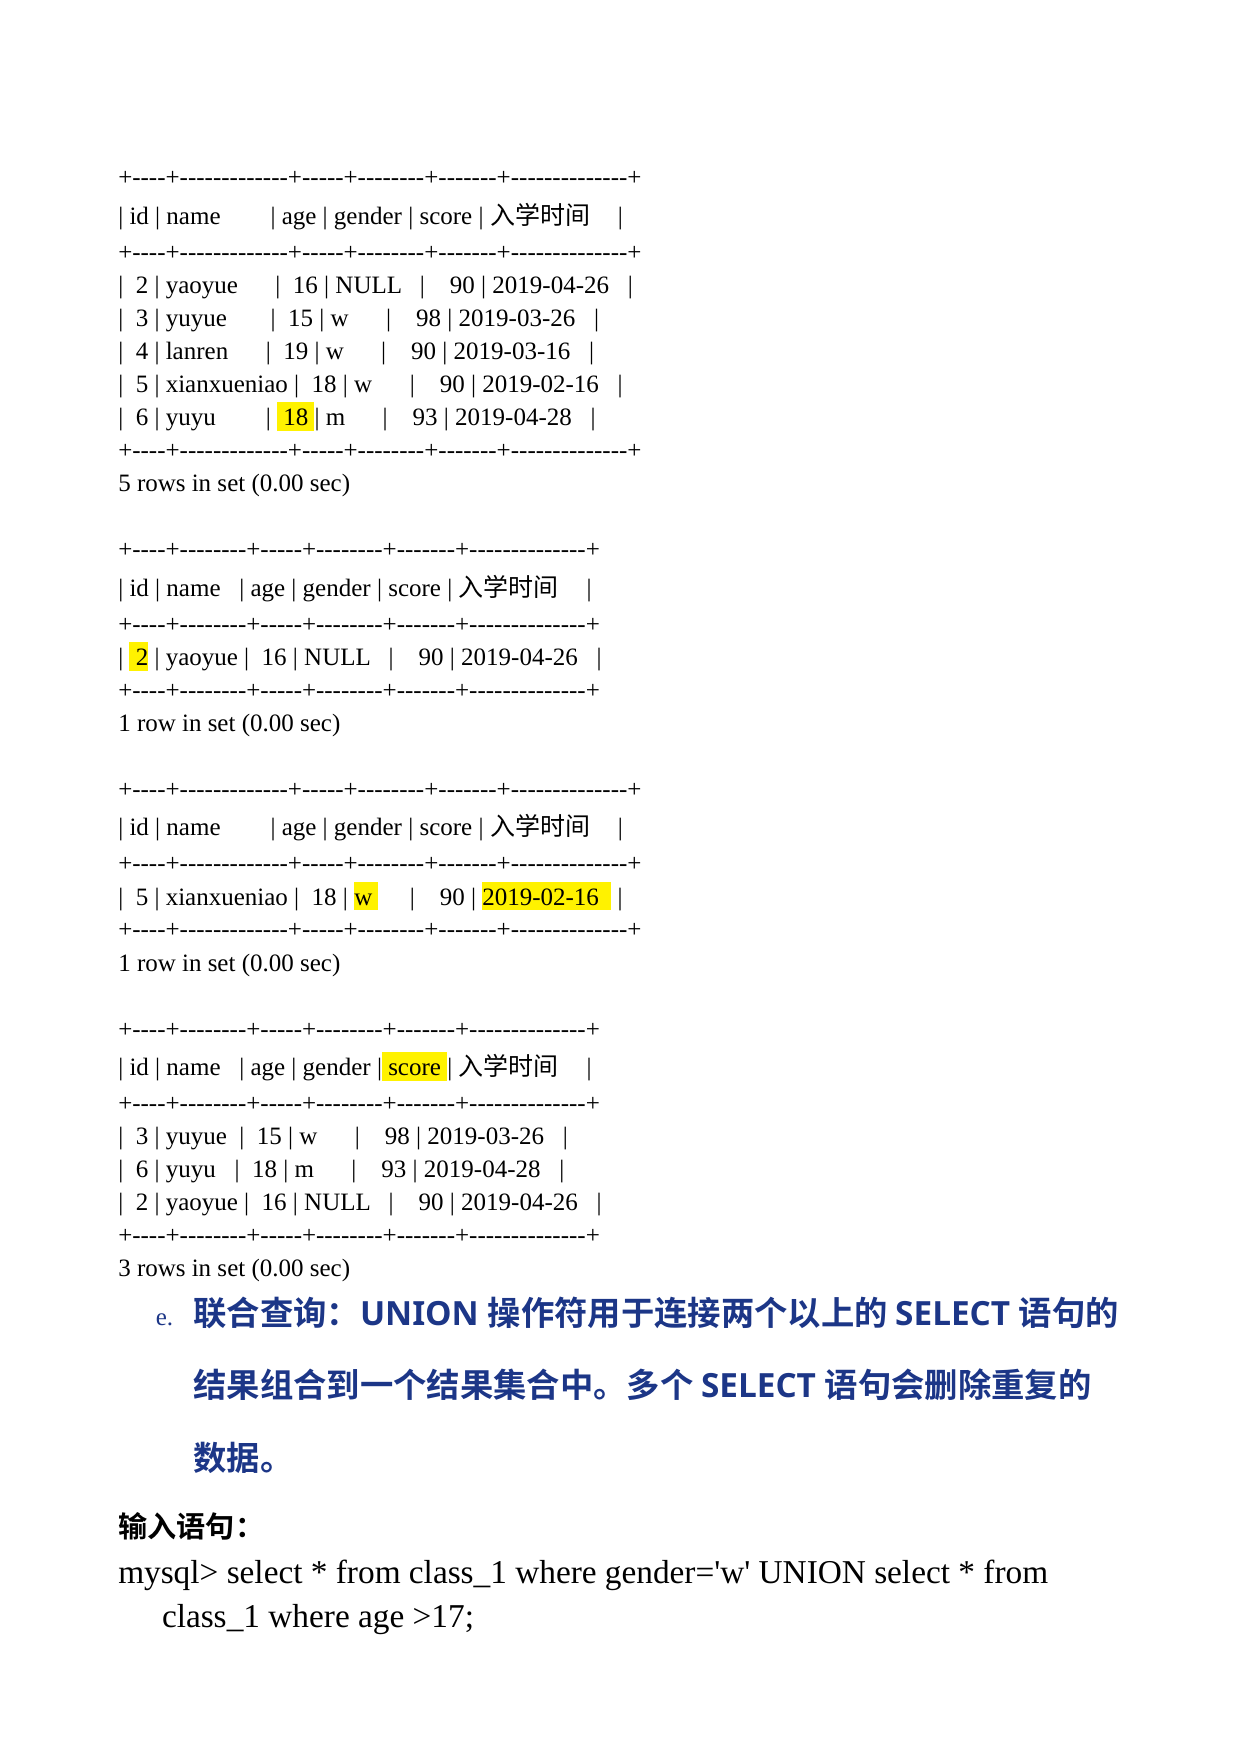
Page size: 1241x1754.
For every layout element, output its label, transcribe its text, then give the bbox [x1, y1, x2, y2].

text +----+-------------+-----+--------+-------+--------------+ [118, 435, 1122, 464]
text 输入语句： [118, 1504, 1122, 1546]
text +----+-------------+-----+--------+-------+--------------+ [118, 848, 1122, 877]
text +----+--------+-----+--------+-------+--------------+ [118, 1088, 1122, 1117]
text 1 row in set (0.00 sec) [118, 708, 1122, 737]
list 联合查询：UNION 操作符用于连接两个以上的 SELECT 语句的结果组合到一个结果集合中。多个 SELECT 语句会删除重复的数据。 [156, 1286, 1122, 1480]
text +----+--------+-----+--------+-------+--------------+ [118, 1014, 1122, 1042]
text +----+-------------+-----+--------+-------+--------------+ [118, 237, 1122, 266]
text +----+--------+-----+--------+-------+--------------+ [118, 1220, 1122, 1249]
text | 2 | yaoyue | 16 | NULL | 90 | 2019-04-26 | [118, 642, 1122, 671]
text +----+-------------+-----+--------+-------+--------------+ [118, 162, 1122, 191]
text | 2 | yaoyue | 16 | NULL | 90 | 2019-04-26 | [118, 270, 1122, 299]
text mysql> select * from class_1 where gender='w' UNION select * from class_1 where age >17; [118, 1552, 1122, 1635]
text 5 rows in set (0.00 sec) [118, 468, 1122, 497]
text +----+--------+-----+--------+-------+--------------+ [118, 675, 1122, 703]
text | id | name | age | gender | score | 入学时间 | [118, 567, 1122, 603]
text | 6 | yuyu | 18 | m | 93 | 2019-04-28 | [118, 1154, 1122, 1183]
text | id | name | age | gender | score | 入学时间 | [118, 1047, 1122, 1083]
text | 6 | yuyu | 18 | m | 93 | 2019-04-28 | [118, 402, 1122, 431]
text 3 rows in set (0.00 sec) [118, 1253, 1122, 1282]
text +----+--------+-----+--------+-------+--------------+ [118, 534, 1122, 563]
text 1 row in set (0.00 sec) [118, 948, 1122, 976]
text | 5 | xianxueniao | 18 | w | 90 | 2019-02-16 | [118, 369, 1122, 398]
text | 3 | yuyue | 15 | w | 98 | 2019-03-26 | [118, 1121, 1122, 1150]
text | 2 | yaoyue | 16 | NULL | 90 | 2019-04-26 | [118, 1187, 1122, 1216]
text +----+-------------+-----+--------+-------+--------------+ [118, 774, 1122, 803]
text +----+--------+-----+--------+-------+--------------+ [118, 609, 1122, 637]
text | id | name | age | gender | score | 入学时间 | [118, 807, 1122, 843]
text | 5 | xianxueniao | 18 | w | 90 | 2019-02-16 | [118, 882, 1122, 910]
text +----+-------------+-----+--------+-------+--------------+ [118, 914, 1122, 943]
text | id | name | age | gender | score | 入学时间 | [118, 195, 1122, 231]
text | 3 | yuyue | 15 | w | 98 | 2019-03-26 | [118, 303, 1122, 332]
text | 4 | lanren | 19 | w | 90 | 2019-03-16 | [118, 336, 1122, 365]
